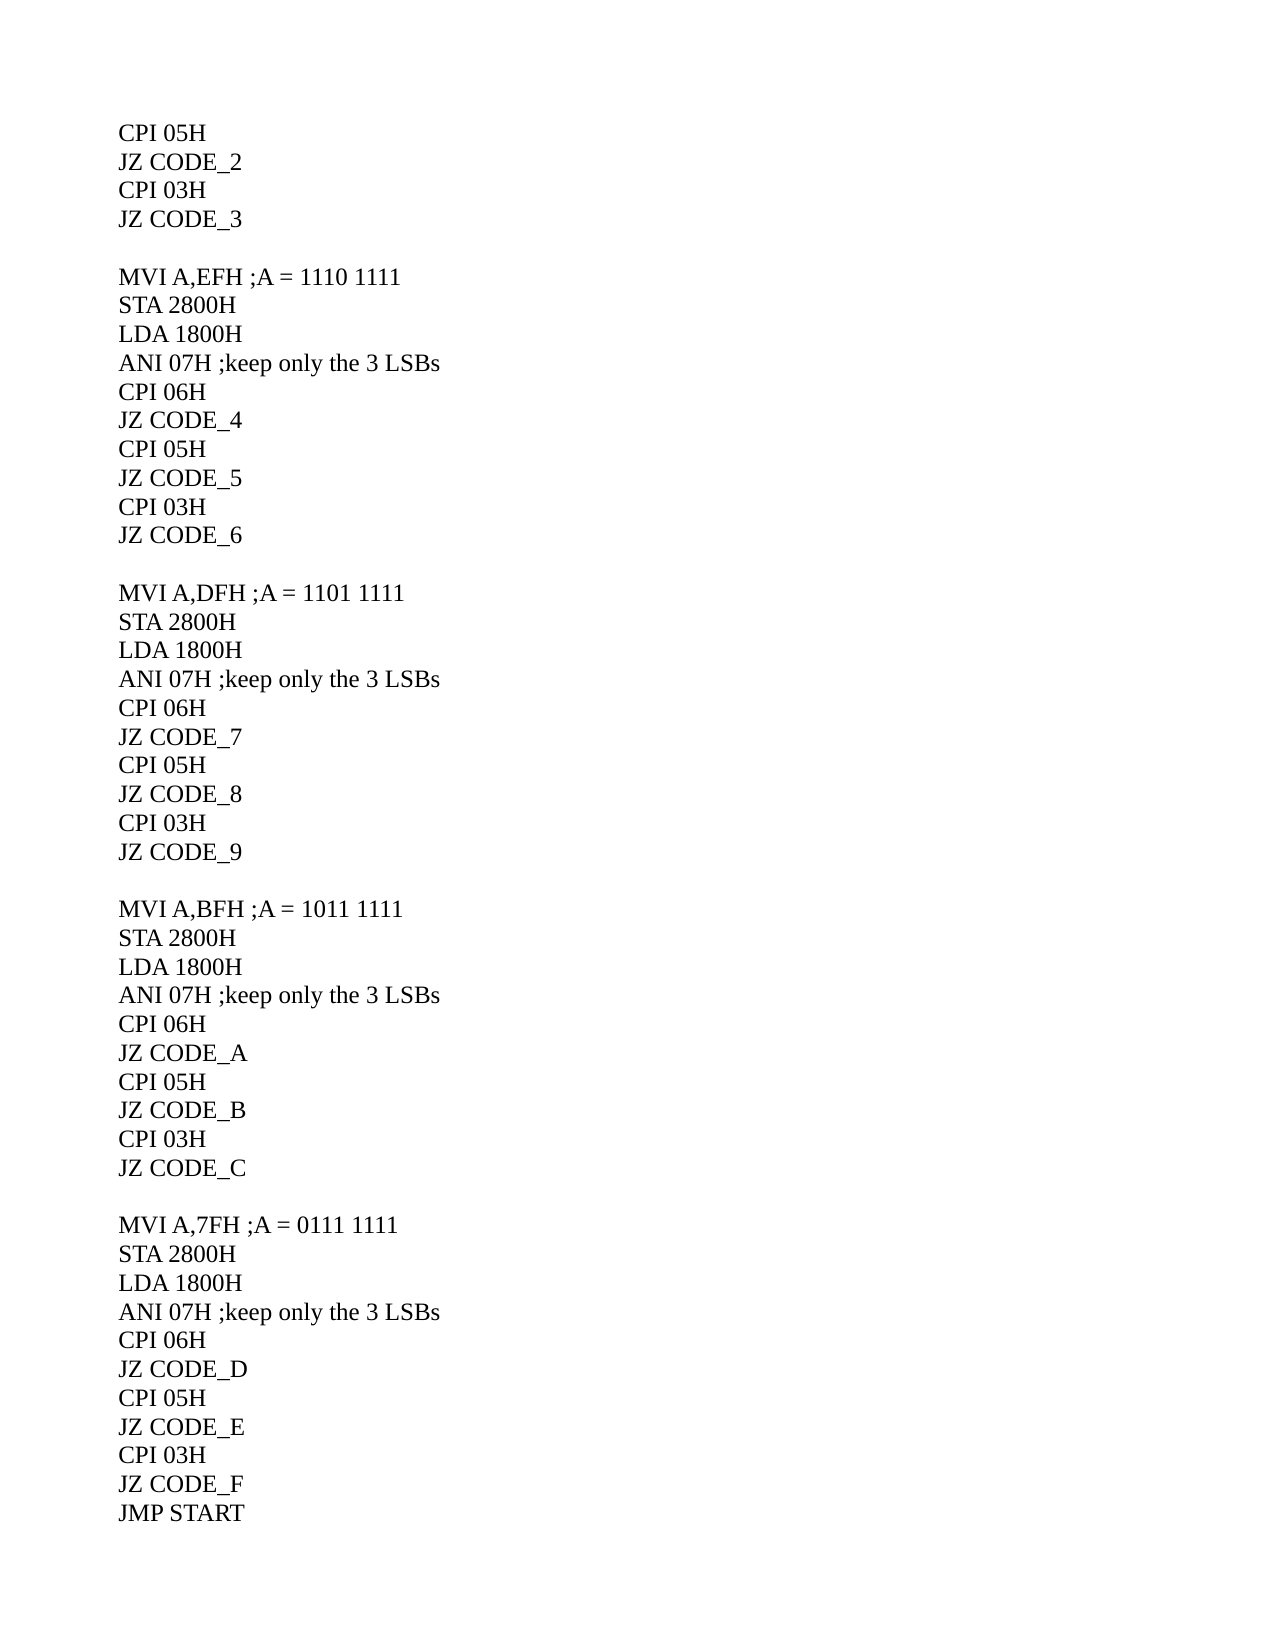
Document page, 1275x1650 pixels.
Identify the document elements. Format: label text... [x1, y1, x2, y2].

text JZ CODE_7 [118, 722, 1157, 751]
text CPI 06H [118, 693, 1157, 722]
text JZ CODE_8 [118, 779, 1157, 808]
text CPI 05H [118, 751, 1157, 779]
text CPI 05H [118, 1067, 1157, 1096]
text ANI 07H ;keep only the 3 LSBs [118, 664, 1157, 693]
text ANI 07H ;keep only the 3 LSBs [118, 981, 1157, 1009]
text JMP START [118, 1498, 1157, 1527]
text CPI 03H [118, 808, 1157, 837]
text CPI 06H [118, 377, 1157, 406]
text LDA 1800H [118, 319, 1157, 348]
text CPI 03H [118, 176, 1157, 204]
text CPI 05H [118, 118, 1157, 147]
text LDA 1800H [118, 952, 1157, 981]
text CPI 05H [118, 1383, 1157, 1412]
text ANI 07H ;keep only the 3 LSBs [118, 1297, 1157, 1326]
text CPI 03H [118, 1124, 1157, 1153]
text LDA 1800H [118, 1268, 1157, 1297]
text MVI A,7FH ;A = 0111 1111 [118, 1211, 1157, 1239]
text JZ CODE_F [118, 1469, 1157, 1498]
text JZ CODE_5 [118, 463, 1157, 492]
text CPI 06H [118, 1009, 1157, 1038]
text JZ CODE_E [118, 1412, 1157, 1441]
text STA 2800H [118, 1239, 1157, 1268]
text JZ CODE_A [118, 1038, 1157, 1067]
text JZ CODE_6 [118, 521, 1157, 549]
text STA 2800H [118, 291, 1157, 319]
text CPI 06H [118, 1326, 1157, 1354]
text JZ CODE_9 [118, 837, 1157, 866]
text JZ CODE_3 [118, 204, 1157, 233]
text STA 2800H [118, 607, 1157, 636]
text JZ CODE_C [118, 1153, 1157, 1182]
text CPI 03H [118, 492, 1157, 521]
text MVI A,DFH ;A = 1101 1111 [118, 578, 1157, 607]
text JZ CODE_B [118, 1096, 1157, 1124]
text JZ CODE_D [118, 1354, 1157, 1383]
text JZ CODE_2 [118, 147, 1157, 176]
text LDA 1800H [118, 636, 1157, 664]
text STA 2800H [118, 923, 1157, 952]
text CPI 05H [118, 434, 1157, 463]
text CPI 03H [118, 1441, 1157, 1469]
text MVI A,BFH ;A = 1011 1111 [118, 894, 1157, 923]
text JZ CODE_4 [118, 406, 1157, 434]
text MVI A,EFH ;A = 1110 1111 [118, 262, 1157, 291]
text ANI 07H ;keep only the 3 LSBs [118, 348, 1157, 377]
